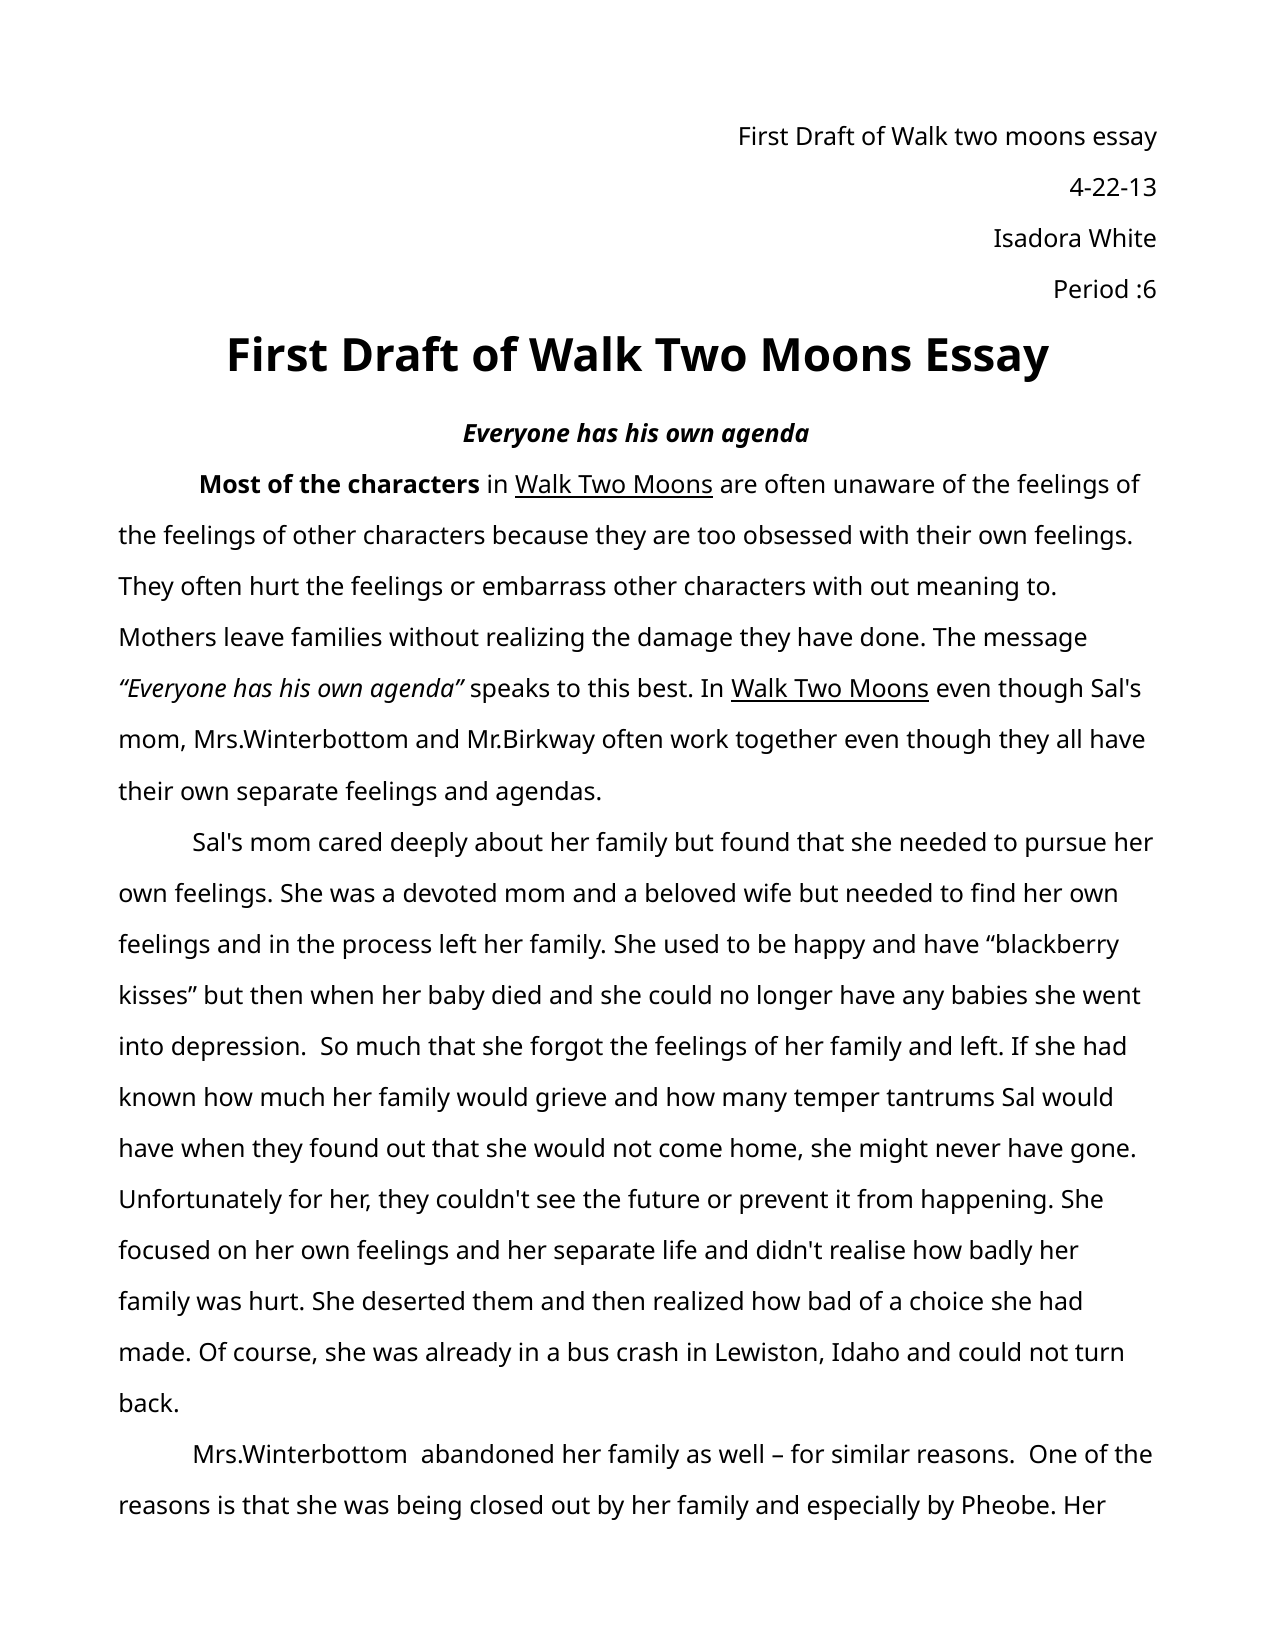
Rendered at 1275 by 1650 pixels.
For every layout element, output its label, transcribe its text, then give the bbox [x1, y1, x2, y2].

text First Draft of Walk Two Moons Essay [118, 322, 1157, 385]
text Most of the characters in Walk Two Moons are often unaware of the feelings of the feelings of other characters because they are too obsessed with their own feelings. They often hurt the feelings or embarrass other characters with out meaning to. Mothers leave families without realizing the damage they have done. The message “Everyone has his own agenda” speaks to this best. In Walk Two Moons even though Sal's mom, Mrs.Winterbottom and Mr.Birkway often work together even though they all have their own separate feelings and agendas. [118, 467, 1157, 807]
text 4-22-13 [118, 169, 1157, 203]
text Sal's mom cared deeply about her family but found that she needed to pursue her own feelings. She was a devoted mom and a beloved wife but needed to find her own feelings and in the process left her family. She used to be happy and have “blackberry kisses” but then when her baby died and she could no longer have any babies she went into depression. So much that she forgot the feelings of her family and left. If she had known how much her family would grieve and how many temper tantrums Sal would have when they found out that she would not come home, she might never have gone. Unfortunately for her, they couldn't see the future or prevent it from happening. She focused on her own feelings and her separate life and didn't realise how badly her family was hurt. She deserted them and then realized how bad of a choice she had made. Of course, she was already in a bus crash in Lewiston, Idaho and could not turn back. [118, 824, 1157, 1420]
text Period :6 [118, 271, 1157, 305]
text Isadora White [118, 220, 1157, 254]
text Mrs.Winterbottom abandoned her family as well – for similar reasons. One of the reasons is that she was being closed out by her family and especially by Pheobe. Her [118, 1437, 1157, 1522]
text Everyone has his own agenda [118, 416, 1157, 450]
text First Draft of Walk two moons essay [118, 118, 1157, 152]
